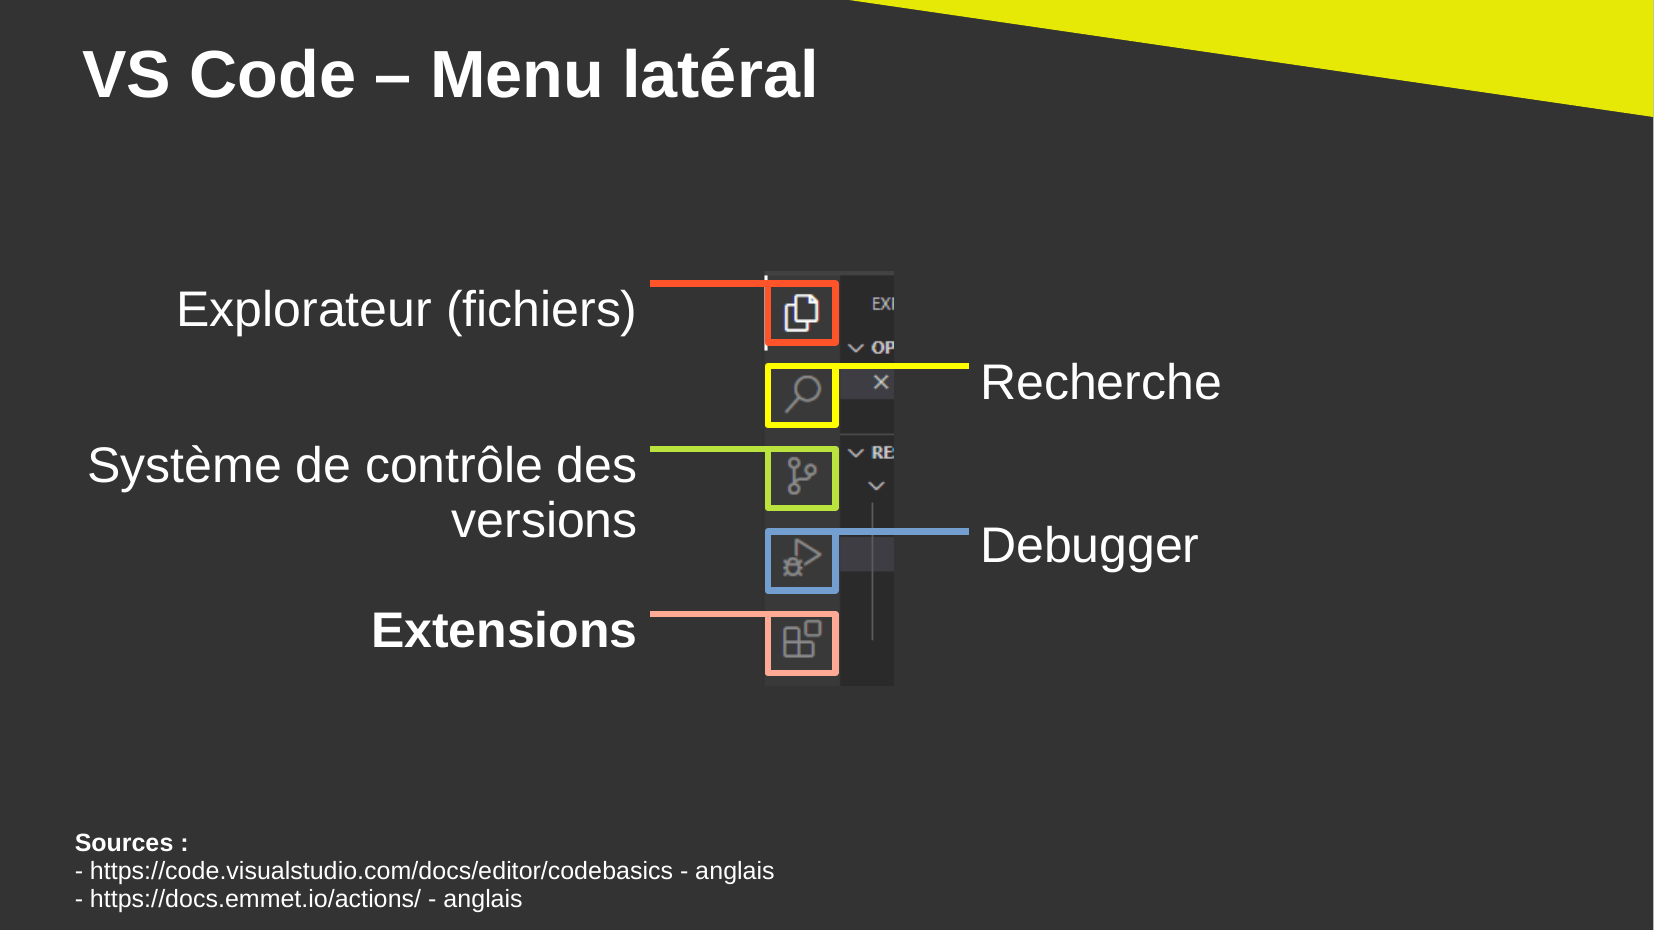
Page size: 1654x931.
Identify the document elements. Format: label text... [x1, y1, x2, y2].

picture [771, 535, 832, 587]
picture [771, 452, 832, 505]
title Debugger [980, 517, 1536, 579]
title VS Code – Menu latéral [82, 37, 1571, 114]
text_box Sources : - https://code.visualstudio.com/docs/editor/codebasics - anglais - https://docs.emmet.io/actions/ - anglais [60, 821, 1546, 931]
picture [771, 287, 832, 339]
title Recherche [980, 354, 1536, 416]
title Explorateur (fichiers) [82, 281, 638, 343]
title Extensions [236, 602, 638, 686]
picture [771, 369, 832, 422]
title Système de contrôle des versions [11, 437, 638, 568]
picture [771, 617, 832, 670]
picture [760, 271, 894, 686]
text_box [849, 0, 1654, 118]
